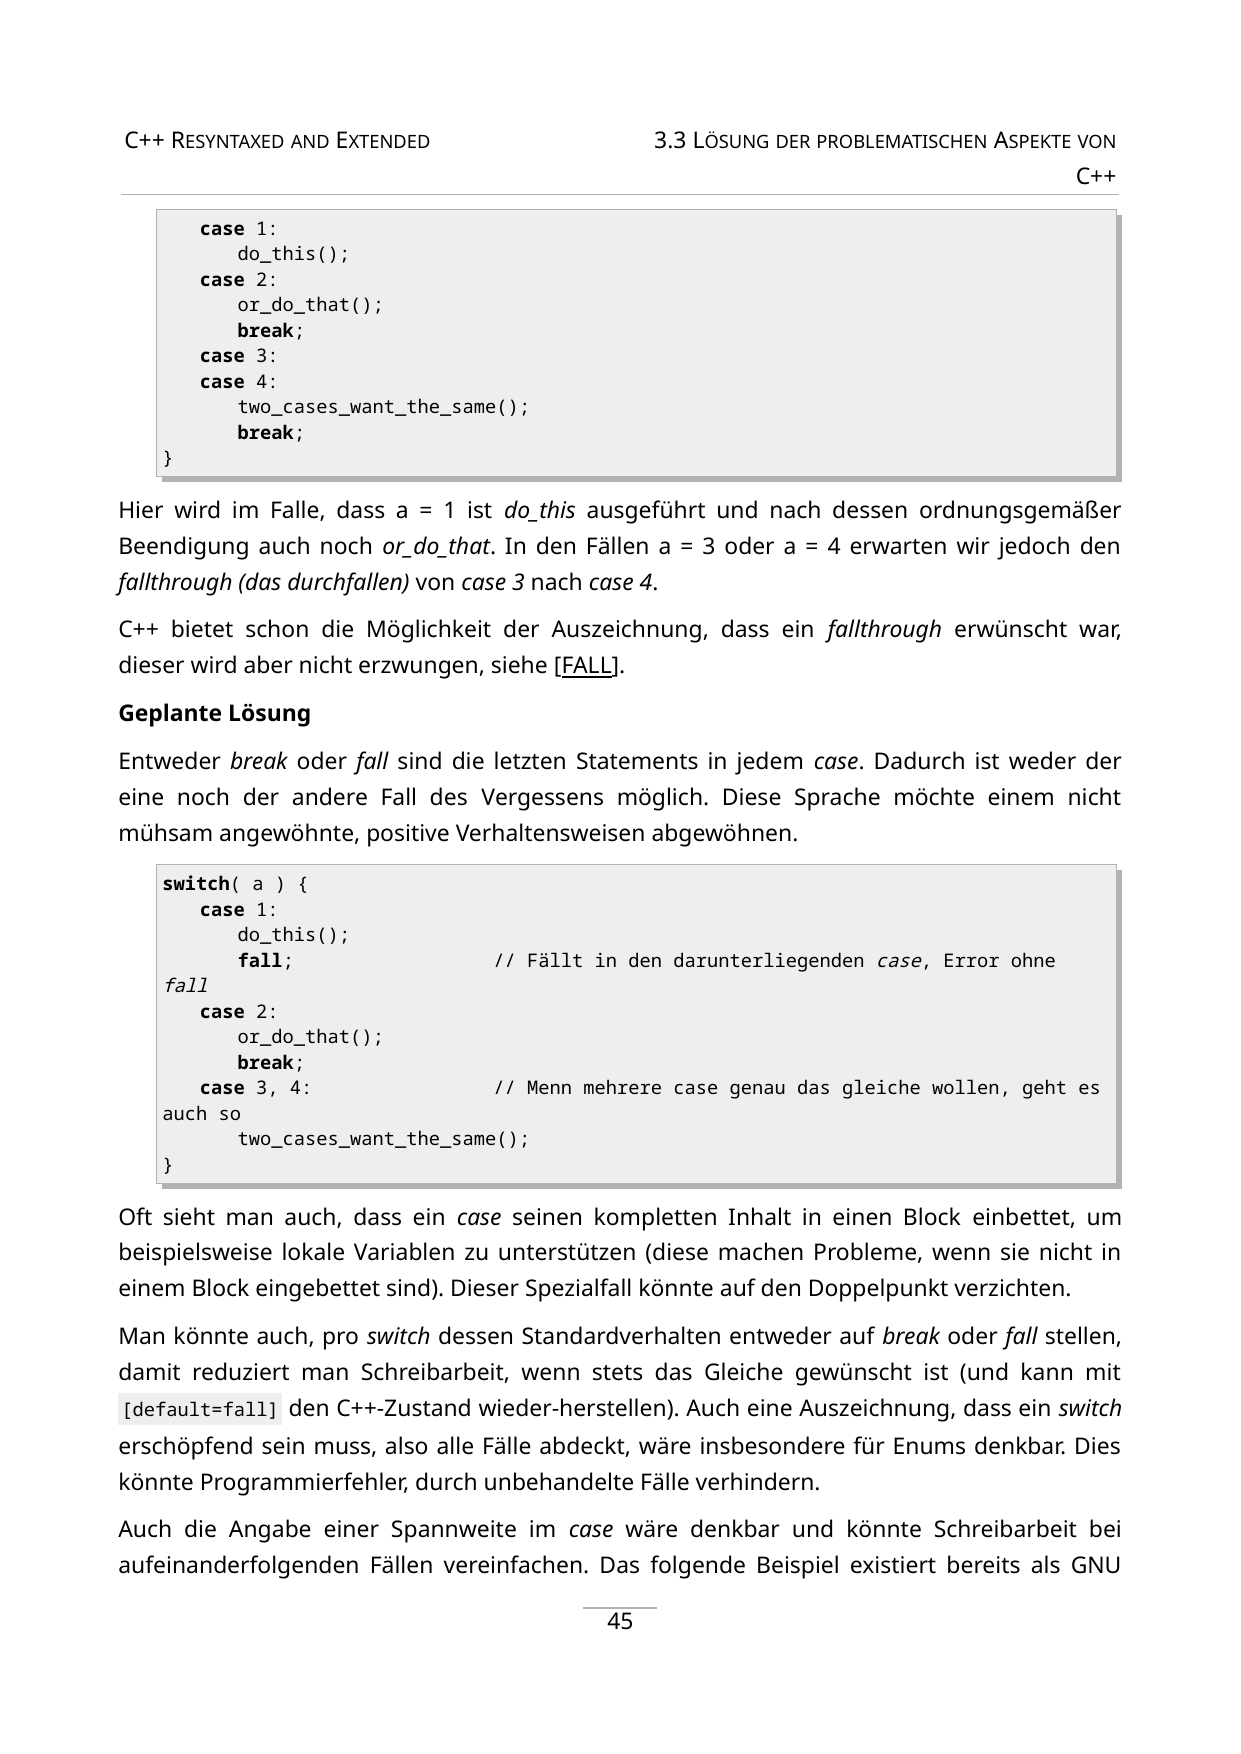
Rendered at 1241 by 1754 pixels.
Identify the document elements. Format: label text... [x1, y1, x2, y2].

text break; case 3: case 4: two_cases_want_the_same(); break; [157, 311, 1116, 438]
text } [157, 438, 1116, 476]
text case 1: [157, 210, 1116, 234]
text Man könnte auch, pro switch dessen Standardverhalten entweder auf break oder fall stellen, damit reduziert man Schreibarbeit, wenn stets das Gleiche gewünscht ist (und kann mit [default=fall] den C++-Zustand wieder-herstellen). Auch eine Auszeichnung, dass ein switch erschöpfend sein muss, also alle Fälle abdeckt, wäre insbesondere für Enums denkbar. Dies könnte Programmierfehler, durch unbehandelte Fälle verhindern. [118, 1320, 1122, 1497]
text switch( a ) { case 1: do_this(); fall; // Fällt in den darunterliegenden case, Error ohne fall case 2: or_do_that(); break; case 3, 4: // Menn mehrere case genau das gleiche wollen, geht es auch so two_cases_want_the_same(); } [157, 865, 1116, 1183]
text case 2: [157, 260, 1116, 285]
text Oft sieht man auch, dass ein case seinen kompletten Inhalt in einen Block einbettet, um beispielsweise lokale Variablen zu unterstützen (diese machen Probleme, wenn sie nicht in einem Block eingebettet sind). Dieser Spezialfall könnte auf den Doppelpunkt verzichten. [118, 1200, 1122, 1303]
text Geplante Lösung [118, 697, 1122, 728]
text Auch die Angabe einer Spannweite im case wäre denkbar und könnte Schreibarbeit bei aufeinanderfolgenden Fällen vereinfachen. Das folgende Beispiel existiert bereits als GNU [118, 1513, 1122, 1580]
text or_do_that(); [157, 285, 1116, 311]
text C++ bietet schon die Möglichkeit der Auszeichnung, dass ein fallthrough erwünscht war, dieser wird aber nicht erzwungen, siehe [FALL]. [118, 613, 1122, 681]
text Hier wird im Falle, dass a = 1 ist do_this ausgeführt und nach dessen ordnungsgemäßer Beendigung auch noch or_do_that. In den Fällen a = 3 oder a = 4 erwarten wir jedoch den fallthrough (das durchfallen) von case 3 nach case 4. [118, 494, 1122, 597]
text do_this(); [157, 234, 1116, 260]
text Entweder break oder fall sind die letzten Statements in jedem case. Dadurch ist weder der eine noch der andere Fall des Vergessens möglich. Diese Sprache möchte einem nicht mühsam angewöhnte, positive Verhaltensweisen abgewöhnen. [118, 745, 1122, 848]
